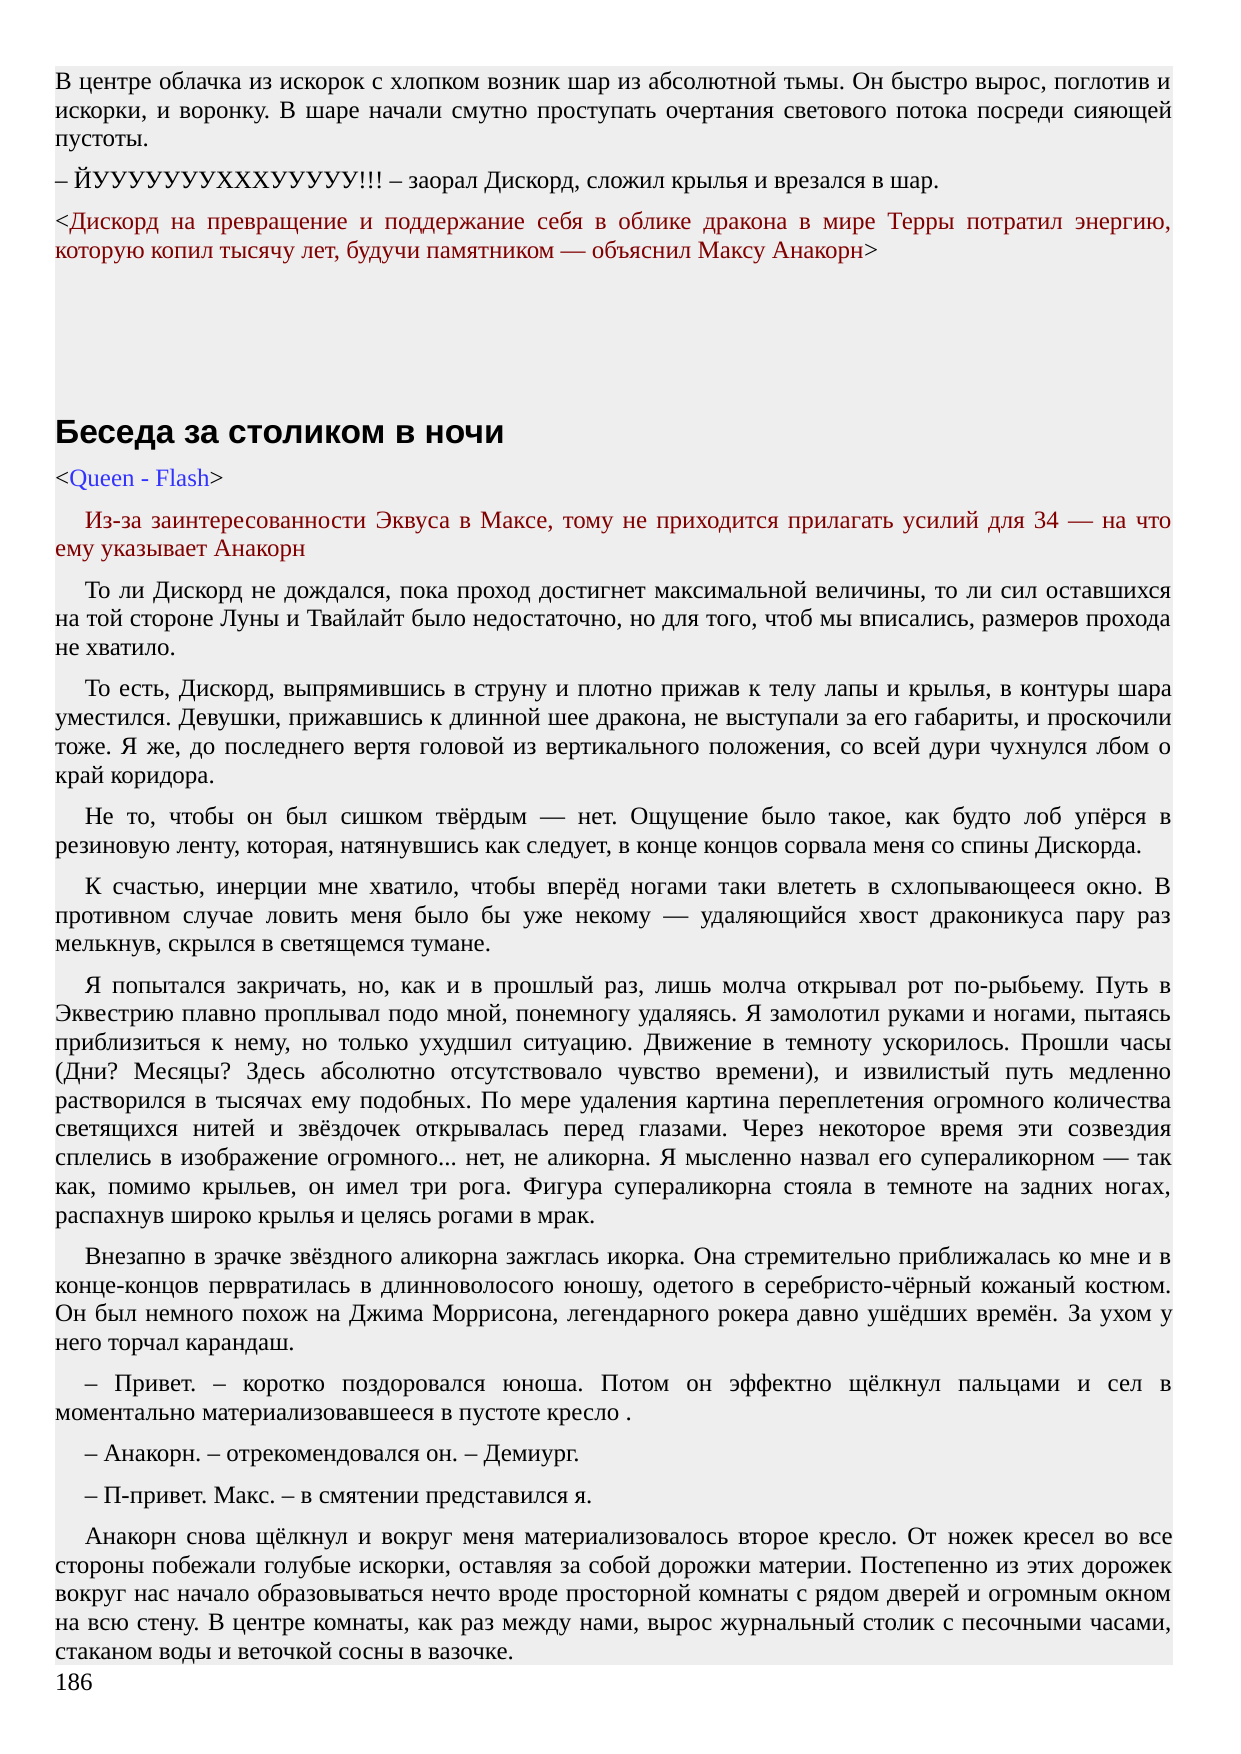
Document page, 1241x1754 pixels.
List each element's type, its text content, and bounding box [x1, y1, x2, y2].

text В центре облачка из искорок с хлопком возник шар из абсолютной тьмы. Он быстро вырос, поглотив и искорки, и воронку. В шаре начали смутно проступать очертания светового потока посреди сияющей пустоты. [55, 66, 1173, 152]
text <Дискорд на превращение и поддержание себя в облике дракона в мире Терры потратил энергию, которую копил тысячу лет, будучи памятником — объяснил Максу Анакорн> [55, 206, 1173, 263]
text – П-привет. Макс. – в смятении представился я. [55, 1480, 1173, 1508]
text То ли Дискорд не дождался, пока проход достигнет максимальной величины, то ли сил оставшихся на той стороне Луны и Твайлайт было недостаточно, но для того, чтоб мы вписались, размеров прохода не хватило. [55, 575, 1173, 661]
text – Привет. – коротко поздоровался юноша. Потом он эффектно щёлкнул пальцами и сел в моментально материализовавшееся в пустоте кресло . [55, 1368, 1173, 1426]
text – Анакорн. – отрекомендовался он. – Демиург. [55, 1438, 1173, 1467]
text <Queen - Flash> [55, 463, 1173, 492]
text Внезапно в зрачке звёздного аликорна зажглась икорка. Она стремительно приближалась ко мне и в конце-концов первратилась в длинноволосого юношу, одетого в серебристо-чёрный кожаный костюм. Он был немного похож на Джима Моррисона, легендарного рокера давно ушёдших времён. За ухом у него торчал карандаш. [55, 1241, 1173, 1356]
text Не то, чтобы он был сишком твёрдым — нет. Ощущение было такое, как будто лоб упёрся в резиновую ленту, которая, натянувшись как следует, в конце концов сорвала меня со спины Дискорда. [55, 801, 1173, 858]
text К счастью, инерции мне хватило, чтобы вперёд ногами таки влететь в схлопывающееся окно. В противном случае ловить меня было бы уже некому — удаляющийся хвост драконикуса пару раз мелькнув, скрылся в светящемся тумане. [55, 871, 1173, 957]
text Из-за заинтересованности Эквуса в Максе, тому не приходится прилагать усилий для 34 — на что ему указывает Анакорн [55, 505, 1173, 562]
text Я попытался закричать, но, как и в прошлый раз, лишь молча открывал рот по-рыбьему. Путь в Эквестрию плавно проплывал подо мной, понемногу удаляясь. Я замолотил руками и ногами, пытаясь приблизиться к нему, но только ухудшил ситуацию. Движение в темноту ускорилось. Прошли часы (Дни? Месяцы? Здесь абсолютно отсутствовало чувство времени), и извилистый путь медленно растворился в тысячах ему подобных. По мере удаления картина переплетения огромного количества светящихся нитей и звёздочек открывалась перед глазами. Через некоторое время эти созвездия сплелись в изображение огромного... нет, не аликорна. Я мысленно назвал его супераликорном — так как, помимо крыльев, он имел три рога. Фигура супераликорна стояла в темноте на задних ногах, распахнув широко крылья и целясь рогами в мрак. [55, 970, 1173, 1228]
text Анакорн снова щёлкнул и вокруг меня материализовалось второе кресло. От ножек кресел во все стороны побежали голубые искорки, оставляя за собой дорожки материи. Постепенно из этих дорожек вокруг нас начало образовываться нечто вроде просторной комнаты с рядом дверей и огромным окном на всю стену. В центре комнаты, как раз между нами, вырос журнальный столик с песочными часами, стаканом воды и веточкой сосны в вазочке. [55, 1521, 1173, 1665]
text – ЙУУУУУУУХХХУУУУУ!!! – заорал Дискорд, сложил крылья и врезался в шар. [55, 165, 1173, 193]
text То есть, Дискорд, выпрямившись в струну и плотно прижав к телу лапы и крылья, в контуры шара уместился. Девушки, прижавшись к длинной шее дракона, не выступали за его габариты, и проскочили тоже. Я же, до последнего вертя головой из вертикального положения, со всей дури чухнулся лбом о край коридора. [55, 673, 1173, 788]
subtitle Беседа за столиком в ночи [55, 412, 1173, 451]
